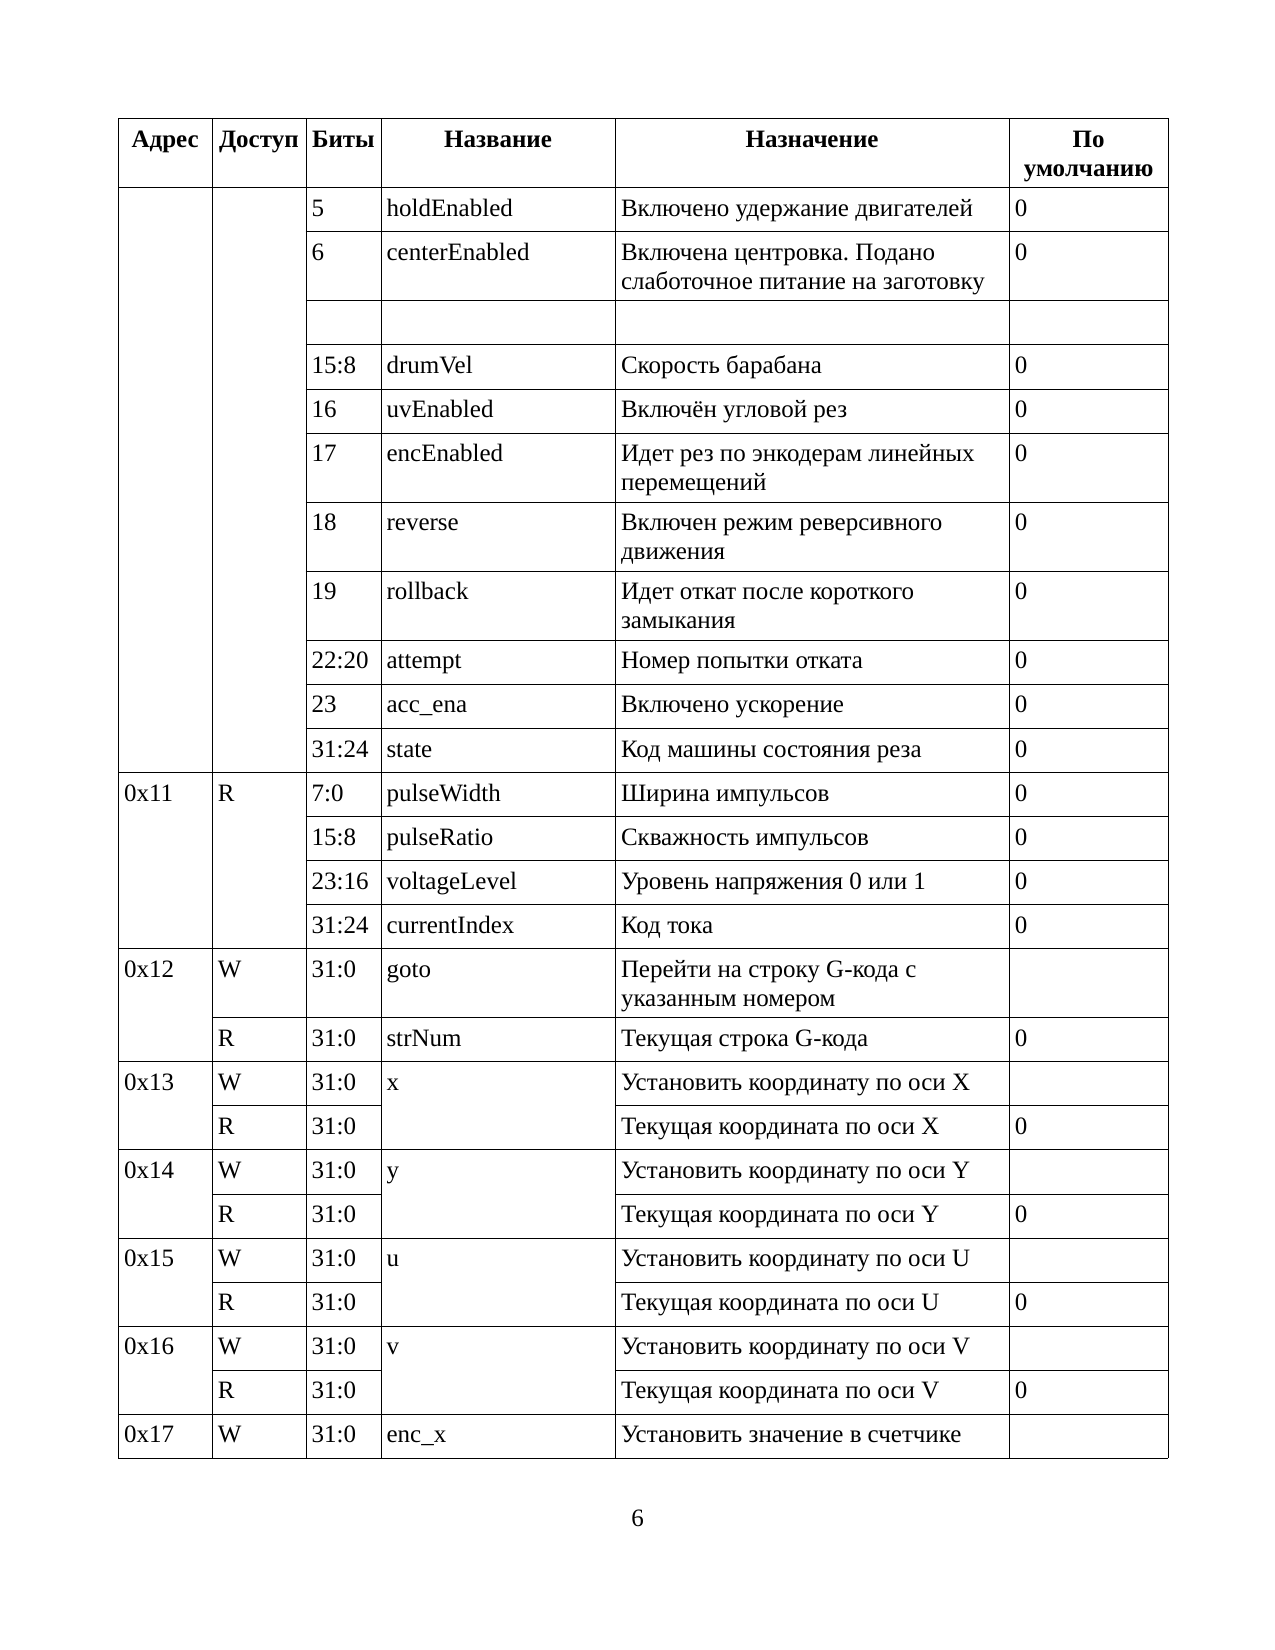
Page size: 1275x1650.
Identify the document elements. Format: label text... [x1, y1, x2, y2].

table_cell R [213, 1195, 306, 1237]
table_cell Скважность импульсов [616, 817, 1009, 860]
table_cell 0x15 [119, 1239, 212, 1326]
table_cell 0x16 [119, 1327, 212, 1414]
table_cell 31:0 [307, 1415, 381, 1458]
table_cell W [213, 1239, 306, 1282]
table_cell v [382, 1327, 615, 1414]
table_cell Установить координату по оси V [616, 1327, 1009, 1370]
table_cell 31:0 [307, 1106, 381, 1149]
table_cell 0 [1010, 1195, 1168, 1237]
table_cell R [213, 1018, 306, 1061]
table_cell enc_x [382, 1415, 615, 1458]
table_cell 0 [1010, 729, 1168, 772]
table_cell [1010, 301, 1168, 344]
table_cell 0 [1010, 685, 1168, 728]
table_cell 5 [307, 188, 381, 231]
table_header Название [382, 119, 615, 187]
table_cell R [213, 773, 306, 948]
table_cell Включено удержание двигателей [616, 188, 1009, 231]
table_cell 15:8 [307, 345, 381, 388]
table_cell 17 [307, 434, 381, 502]
table_cell W [213, 949, 306, 1017]
table_cell 31:0 [307, 1195, 381, 1237]
table_cell 23 [307, 685, 381, 728]
table_cell W [213, 1327, 306, 1370]
table_cell [1010, 1415, 1168, 1458]
table_cell 0 [1010, 817, 1168, 860]
table_cell 31:0 [307, 1371, 381, 1414]
table_cell rollback [382, 572, 615, 640]
table_cell Перейти на строку G-кода с указанным номером [616, 949, 1009, 1017]
table_cell pulseWidth [382, 773, 615, 816]
table_cell W [213, 1062, 306, 1105]
table_cell 0 [1010, 773, 1168, 816]
table_cell [1010, 1062, 1168, 1105]
table_cell 31:0 [307, 1283, 381, 1326]
table_cell goto [382, 949, 615, 1017]
table_cell [1010, 1327, 1168, 1370]
table_cell 31:0 [307, 1062, 381, 1105]
table_cell 0x13 [119, 1062, 212, 1149]
table_cell 0 [1010, 1018, 1168, 1061]
table_cell 16 [307, 390, 381, 432]
table_header Доступ [213, 119, 306, 187]
table_cell R [213, 1283, 306, 1326]
table_cell 0x12 [119, 949, 212, 1061]
table_cell acc_ena [382, 685, 615, 728]
table_cell Установить координату по оси U [616, 1239, 1009, 1282]
table_header Биты [307, 119, 381, 187]
table_cell Установить координату по оси Y [616, 1150, 1009, 1193]
table_cell Включён угловой рез [616, 390, 1009, 432]
table_cell Установить значение в счетчике [616, 1415, 1009, 1458]
table_cell 31:24 [307, 905, 381, 948]
table_cell y [382, 1150, 615, 1237]
table_cell 0x14 [119, 1150, 212, 1237]
table_cell 18 [307, 503, 381, 571]
table_header Адрес [119, 119, 212, 187]
table_header По умолчанию [1010, 119, 1168, 187]
table_cell holdEnabled [382, 188, 615, 231]
table_cell 0x17 [119, 1415, 212, 1458]
table_cell 15:8 [307, 817, 381, 860]
table_cell [616, 301, 1009, 344]
table_cell Код тока [616, 905, 1009, 948]
table_cell 0 [1010, 861, 1168, 904]
table_cell 31:0 [307, 1239, 381, 1282]
table_cell attempt [382, 641, 615, 684]
table_cell [307, 301, 381, 344]
table_cell 22:20 [307, 641, 381, 684]
table_cell 31:0 [307, 1018, 381, 1061]
table_cell Уровень напряжения 0 или 1 [616, 861, 1009, 904]
table_cell Текущая координата по оси Y [616, 1195, 1009, 1237]
table_cell u [382, 1239, 615, 1326]
table_cell 0 [1010, 503, 1168, 571]
table_cell Включена центровка. Подано слаботочное питание на заготовку [616, 232, 1009, 300]
table_cell reverse [382, 503, 615, 571]
table_cell 0 [1010, 1283, 1168, 1326]
table_cell [1010, 949, 1168, 1017]
table_cell 31:0 [307, 949, 381, 1017]
table_cell 0x11 [119, 773, 212, 948]
table_cell uvEnabled [382, 390, 615, 432]
table_cell voltageLevel [382, 861, 615, 904]
table_cell Идет откат после короткого замыкания [616, 572, 1009, 640]
table_cell encEnabled [382, 434, 615, 502]
table_cell x [382, 1062, 615, 1149]
table_cell R [213, 1106, 306, 1149]
table_cell Включено ускорение [616, 685, 1009, 728]
table_cell Включен режим реверсивного движения [616, 503, 1009, 571]
table_cell 0 [1010, 434, 1168, 502]
table_cell 31:24 [307, 729, 381, 772]
table_cell 31:0 [307, 1327, 381, 1370]
table_cell 0 [1010, 1371, 1168, 1414]
table_cell strNum [382, 1018, 615, 1061]
table_cell Скорость барабана [616, 345, 1009, 388]
table_cell Ширина импульсов [616, 773, 1009, 816]
table_cell pulseRatio [382, 817, 615, 860]
table_cell Текущая координата по оси X [616, 1106, 1009, 1149]
table_cell state [382, 729, 615, 772]
table_cell 0 [1010, 641, 1168, 684]
table_cell [1010, 1150, 1168, 1193]
table_cell currentIndex [382, 905, 615, 948]
table_cell 0 [1010, 1106, 1168, 1149]
table_cell 19 [307, 572, 381, 640]
table_cell Номер попытки отката [616, 641, 1009, 684]
table_cell Текущая строка G-кода [616, 1018, 1009, 1061]
table_cell [1010, 1239, 1168, 1282]
table_cell 31:0 [307, 1150, 381, 1193]
table_cell 6 [307, 232, 381, 300]
table_cell 0 [1010, 572, 1168, 640]
table_cell 23:16 [307, 861, 381, 904]
table_cell Текущая координата по оси U [616, 1283, 1009, 1326]
table_cell Текущая координата по оси V [616, 1371, 1009, 1414]
table_cell 0 [1010, 345, 1168, 388]
table_cell 0 [1010, 905, 1168, 948]
table_cell W [213, 1415, 306, 1458]
table_cell Код машины состояния реза [616, 729, 1009, 772]
table_cell 0 [1010, 232, 1168, 300]
table_cell 0 [1010, 188, 1168, 231]
table_cell centerEnabled [382, 232, 615, 300]
table_cell 7:0 [307, 773, 381, 816]
table_cell Установить координату по оси X [616, 1062, 1009, 1105]
table_cell 0 [1010, 390, 1168, 432]
table_cell W [213, 1150, 306, 1193]
table_cell [382, 301, 615, 344]
table_cell drumVel [382, 345, 615, 388]
table_cell Идет рез по энкодерам линейных перемещений [616, 434, 1009, 502]
table_header Назначение [616, 119, 1009, 187]
table_cell R [213, 1371, 306, 1414]
